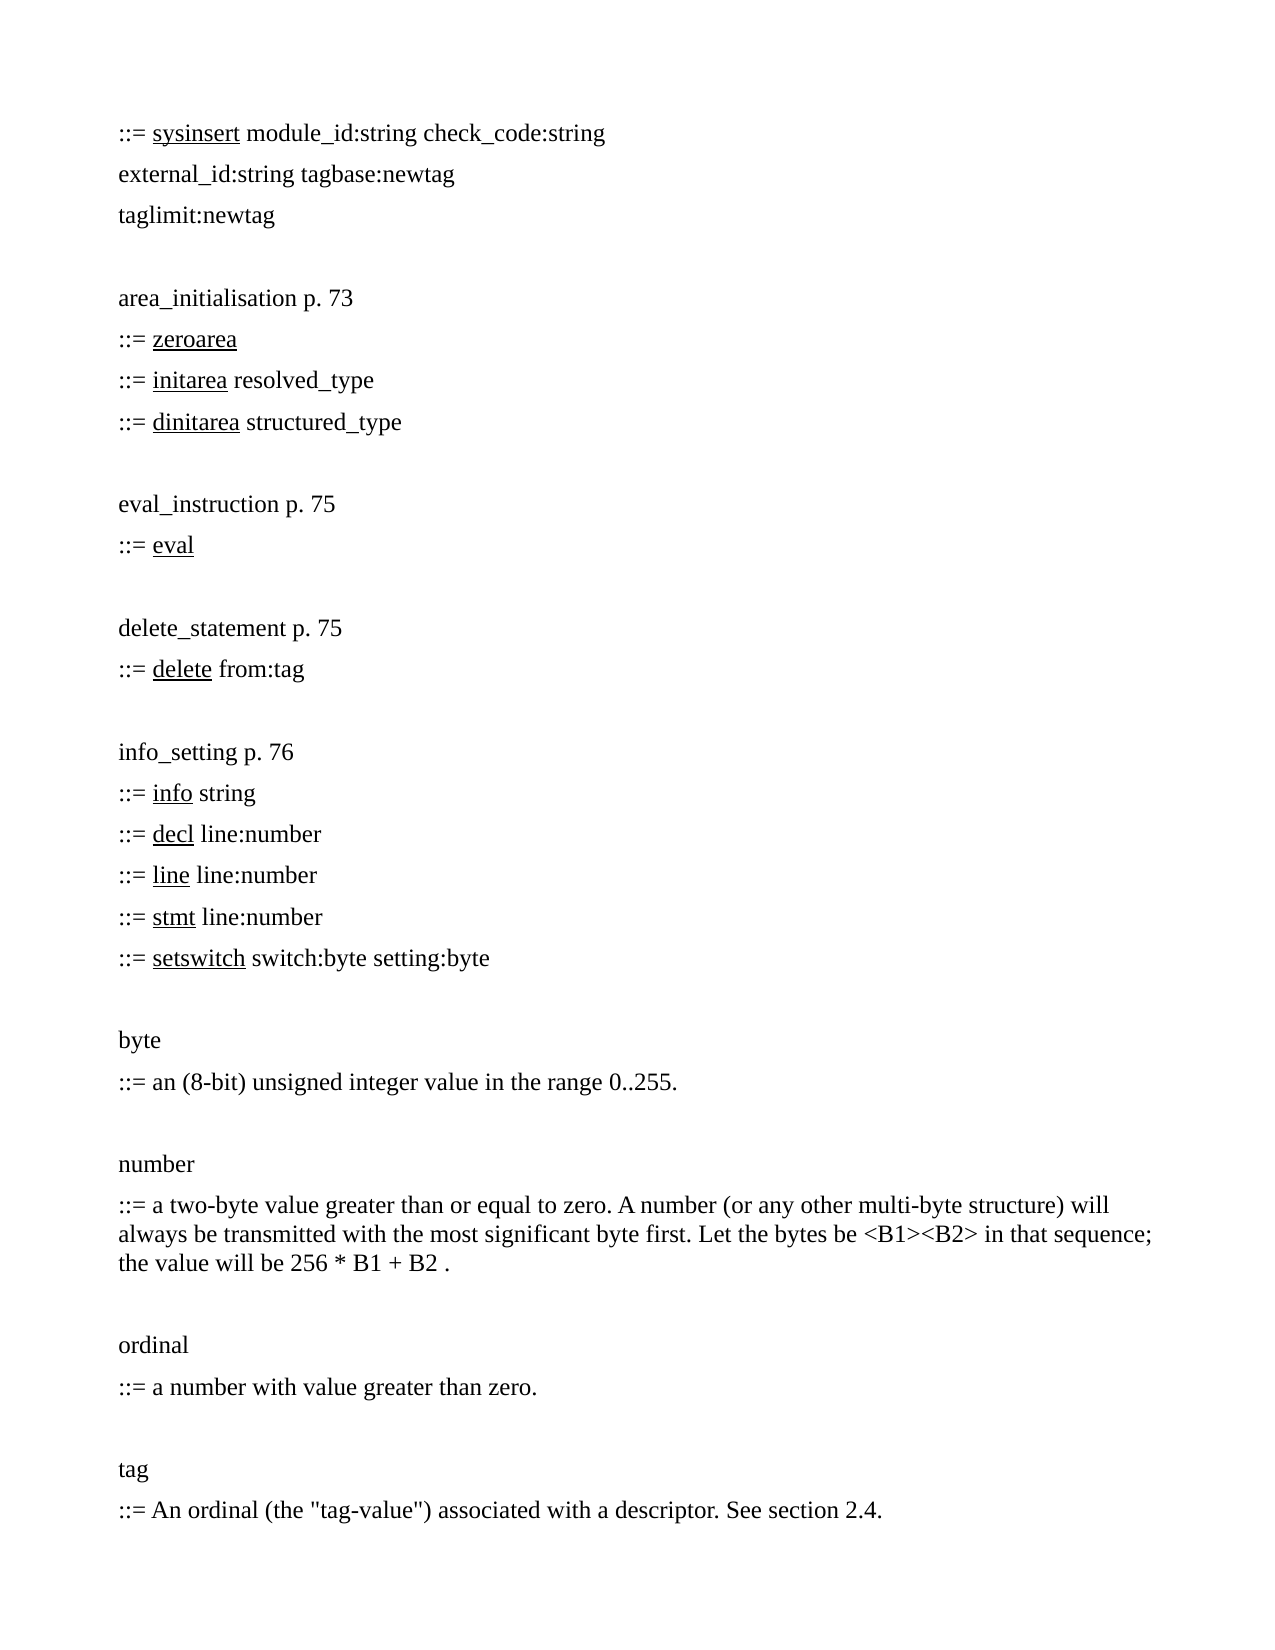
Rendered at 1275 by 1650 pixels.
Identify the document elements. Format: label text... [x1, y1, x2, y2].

text tag [118, 1454, 1157, 1483]
text external_id:string tagbase:newtag [118, 159, 1157, 188]
text ::= zeroarea [118, 324, 1157, 353]
text number [118, 1149, 1157, 1178]
text ::= initarea resolved_type [118, 366, 1157, 394]
text ::= An ordinal (the "tag-value") associated with a descriptor. See section 2.4. [118, 1496, 1157, 1524]
text ordinal [118, 1331, 1157, 1359]
text info_setting p. 76 [118, 737, 1157, 766]
text area_initialisation p. 73 [118, 283, 1157, 312]
text ::= an (8-bit) unsigned integer value in the range 0..255. [118, 1067, 1157, 1096]
text ::= a number with value greater than zero. [118, 1372, 1157, 1401]
text ::= info string [118, 778, 1157, 807]
text ::= sysinsert module_id:string check_code:string [118, 118, 1157, 147]
text byte [118, 1026, 1157, 1054]
text ::= delete from:tag [118, 654, 1157, 683]
text taglimit:newtag [118, 201, 1157, 229]
text ::= line line:number [118, 861, 1157, 889]
text ::= decl line:number [118, 819, 1157, 848]
text delete_statement p. 75 [118, 613, 1157, 642]
text eval_instruction p. 75 [118, 489, 1157, 518]
text ::= eval [118, 531, 1157, 559]
text ::= setswitch switch:byte setting:byte [118, 943, 1157, 972]
text ::= a two-byte value greater than or equal to zero. A number (or any other multi-byte structure) will always be transmitted with the most significant byte first. Let the bytes be <B1><B2> in that sequence; the value will be 256 * B1 + B2 . [118, 1191, 1157, 1277]
text ::= dinitarea structured_type [118, 407, 1157, 436]
text ::= stmt line:number [118, 902, 1157, 931]
